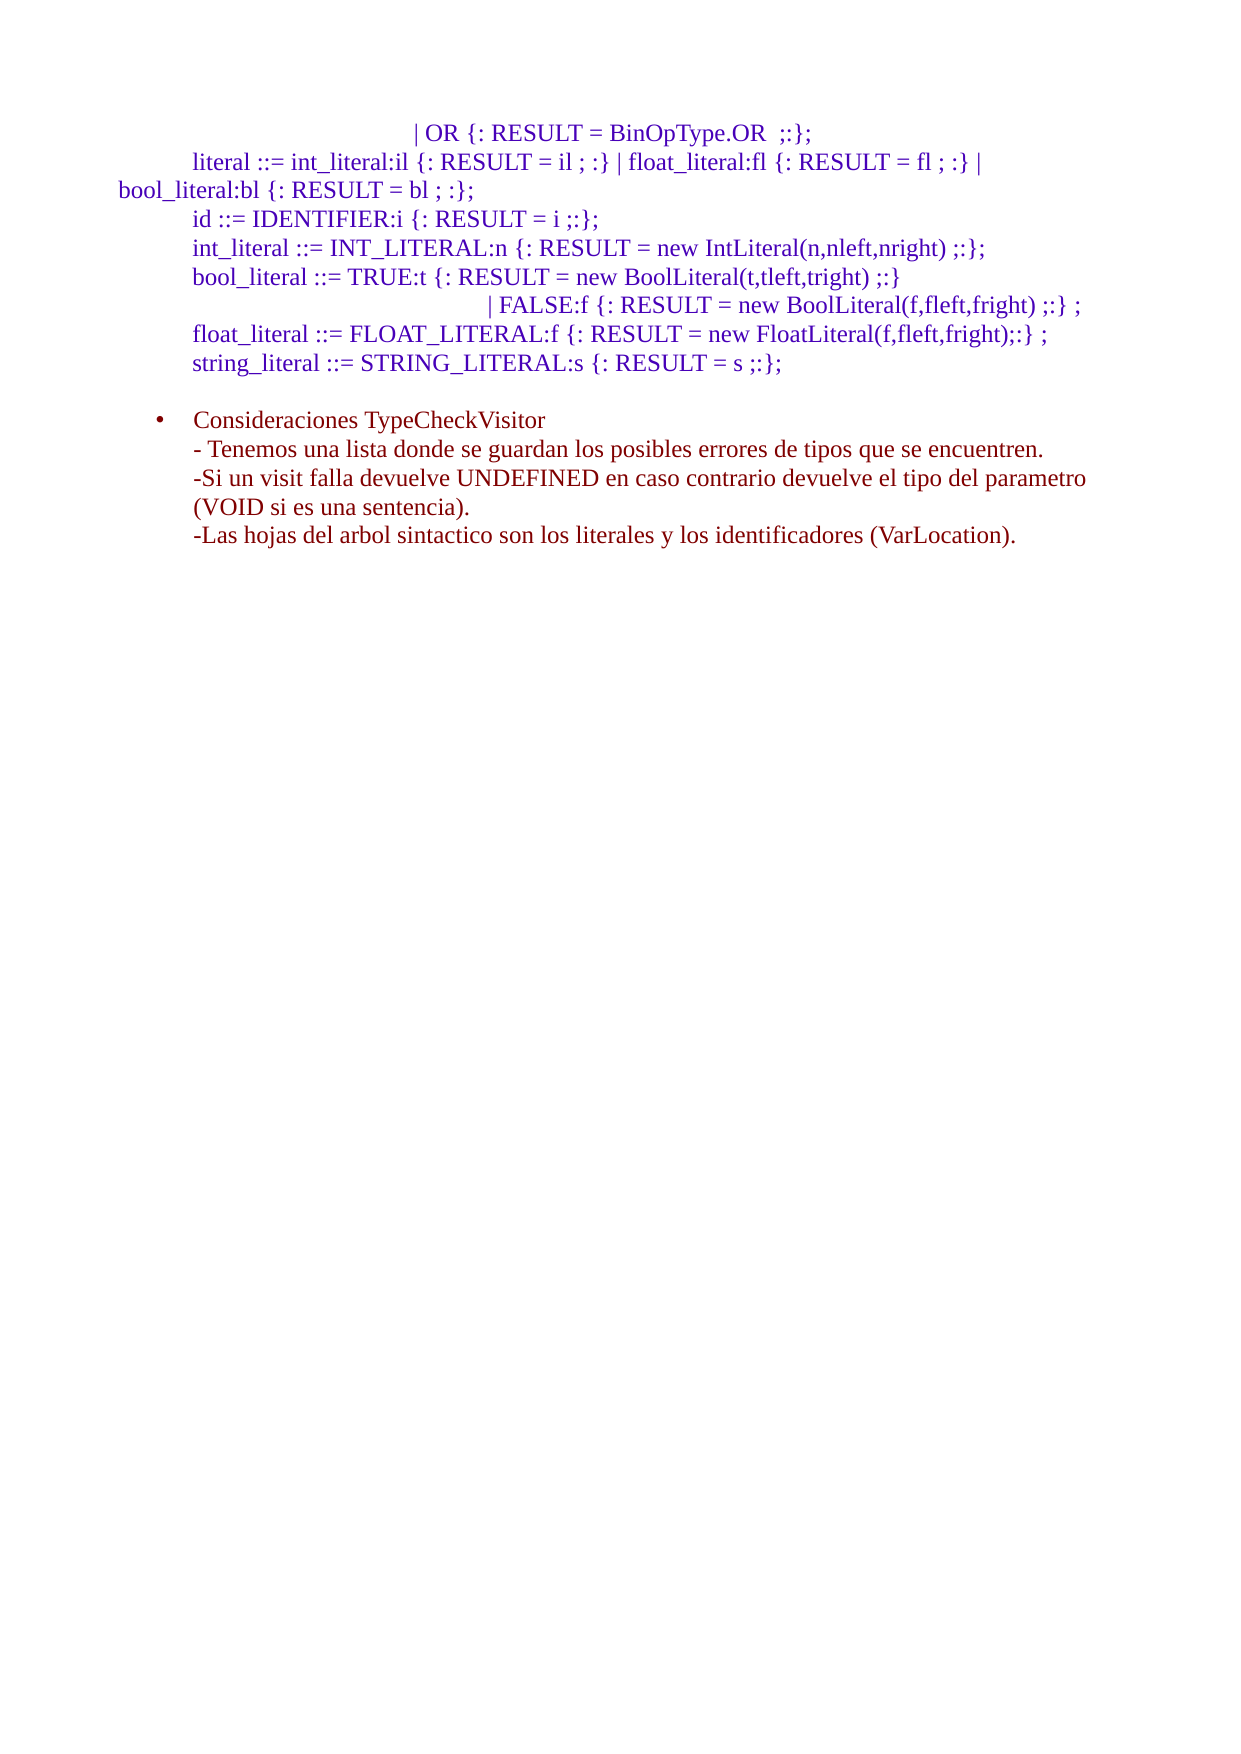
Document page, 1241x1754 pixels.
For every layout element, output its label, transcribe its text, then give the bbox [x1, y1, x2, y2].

text bool_literal ::= TRUE:t {: RESULT = new BoolLiteral(t,tleft,tright) ;:} [118, 262, 1122, 291]
list Consideraciones TypeCheckVisitor [156, 406, 1122, 434]
text float_literal ::= FLOAT_LITERAL:f {: RESULT = new FloatLiteral(f,fleft,fright);:} ; [118, 319, 1122, 348]
list - Tenemos una lista donde se guardan los posibles errores de tipos que se encuentren. -Si un visit falla devuelve UNDEFINED en caso contrario devuelve el tipo del parametro (VOID si es una sentencia). [156, 434, 1122, 521]
text literal ::= int_literal:il {: RESULT = il ; :} | float_literal:fl {: RESULT = fl ; :} | bool_literal:bl {: RESULT = bl ; :}; [118, 147, 1122, 204]
list -Las hojas del arbol sintactico son los literales y los identificadores (VarLocation). [156, 521, 1122, 549]
text int_literal ::= INT_LITERAL:n {: RESULT = new IntLiteral(n,nleft,nright) ;:}; [118, 233, 1122, 262]
text | OR {: RESULT = BinOpType.OR ;:}; [118, 118, 1122, 147]
text | FALSE:f {: RESULT = new BoolLiteral(f,fleft,fright) ;:} ; [118, 291, 1122, 319]
text id ::= IDENTIFIER:i {: RESULT = i ;:}; [118, 204, 1122, 233]
text string_literal ::= STRING_LITERAL:s {: RESULT = s ;:}; [118, 348, 1122, 377]
